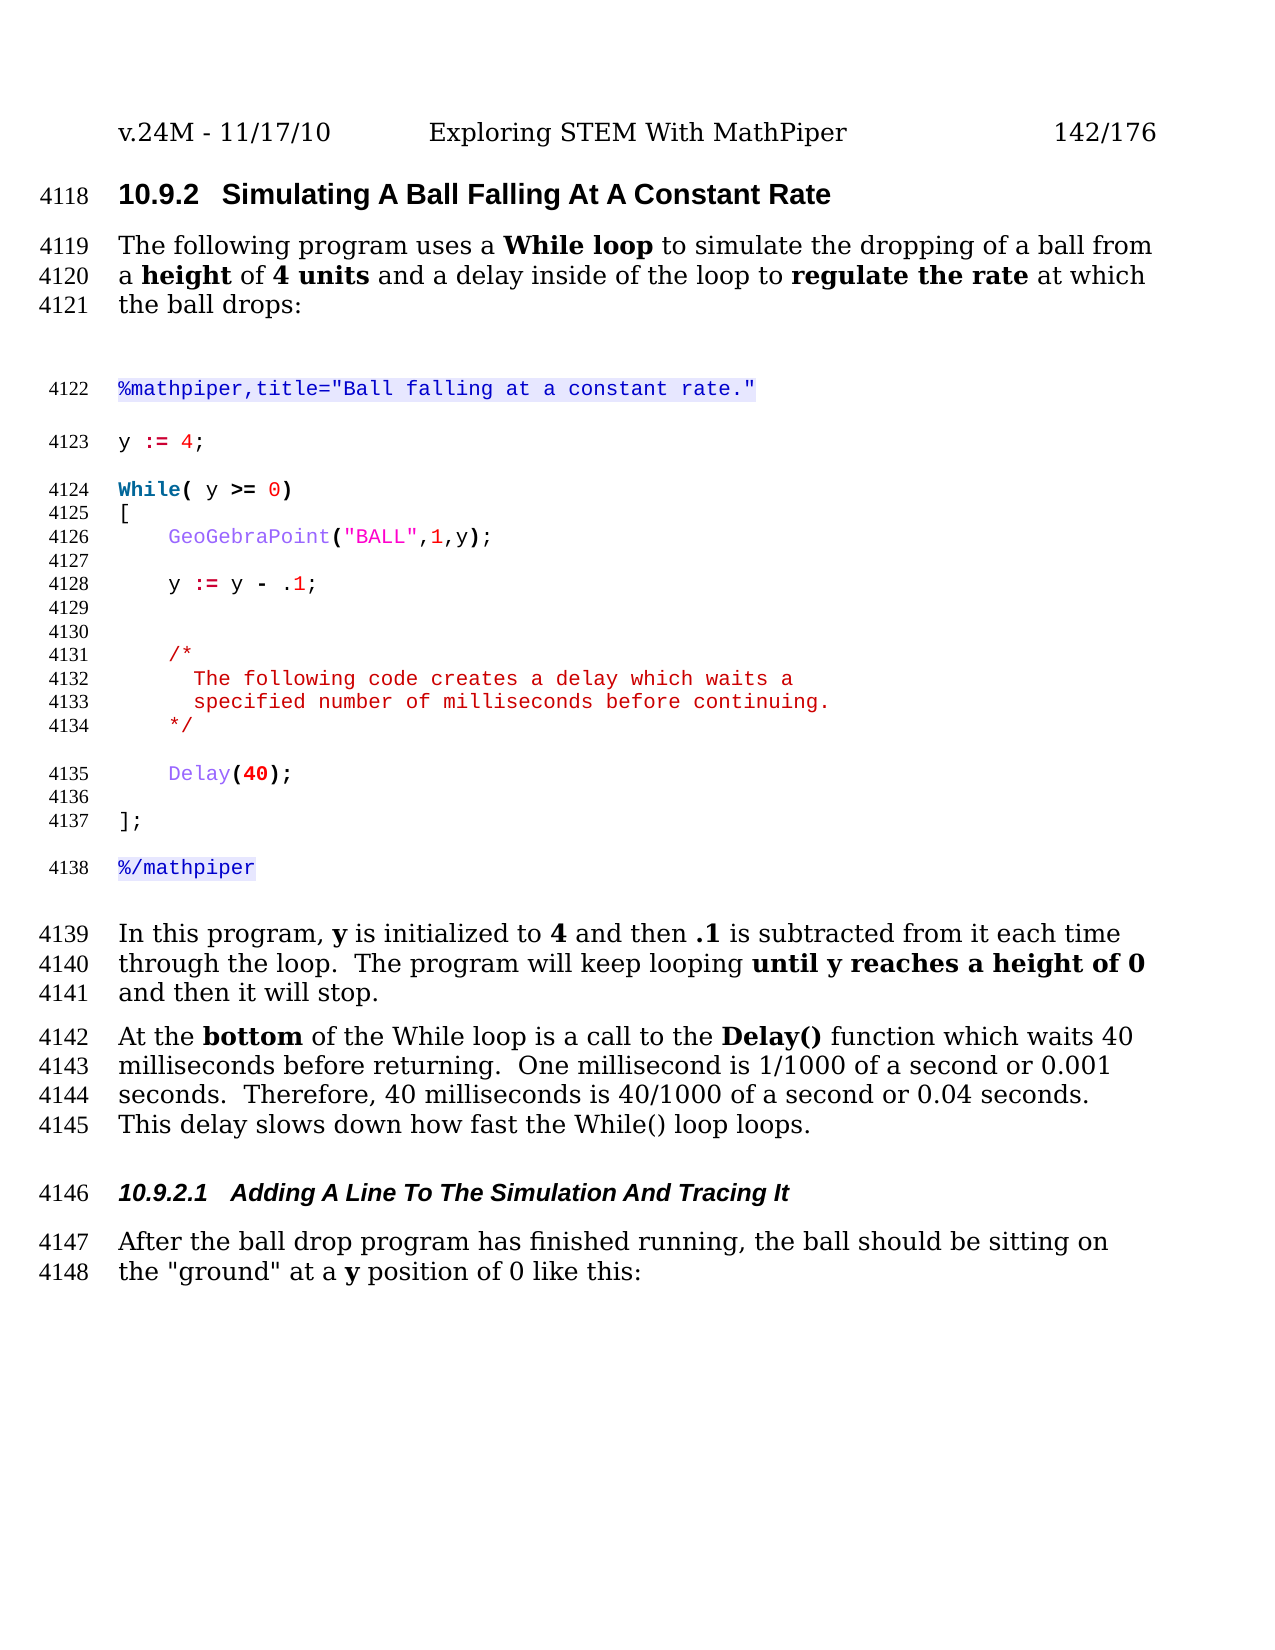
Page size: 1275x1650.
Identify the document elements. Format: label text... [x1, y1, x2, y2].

text ]; [118, 810, 1157, 833]
text At the bottom of the While loop is a call to the Delay() function which waits 40 milliseconds before returning. One millisecond is 1/1000 of a second or 0.001 seconds. Therefore, 40 milliseconds is 40/1000 of a second or 0.04 seconds. This delay slows down how fast the While() loop loops. [118, 1022, 1157, 1139]
subtitle Adding A Line To The Simulation And Tracing It [118, 1178, 1157, 1207]
text While( y >= 0) [118, 479, 1157, 502]
text y := y - .1; [118, 573, 1157, 597]
text The following code creates a delay which waits a [118, 668, 1157, 692]
text GeoGebraPoint("BALL",1,y); [118, 526, 1157, 550]
text specified number of milliseconds before continuing. [118, 692, 1157, 715]
text [ [118, 502, 1157, 526]
text */ [118, 715, 1157, 739]
text %mathpiper,title="Ball falling at a constant rate." [118, 378, 1157, 402]
text %/mathpiper [118, 857, 1157, 881]
text Delay(40); [118, 762, 1157, 786]
text /* [118, 644, 1157, 668]
text y := 4; [118, 431, 1157, 455]
text The following program uses a While loop to simulate the dropping of a ball from a height of 4 units and a delay inside of the loop to regulate the rate at which the ball drops: [118, 231, 1157, 319]
text After the ball drop program has finished running, the ball should be sitting on the "ground" at a y position of 0 like this: [118, 1227, 1157, 1286]
text In this program, y is initialized to 4 and then .1 is subtracted from it each time through the loop. The program will keep looping until y reaches a height of 0 and then it will stop. [118, 919, 1157, 1007]
subtitle Simulating A Ball Falling At A Constant Rate [118, 177, 1157, 210]
